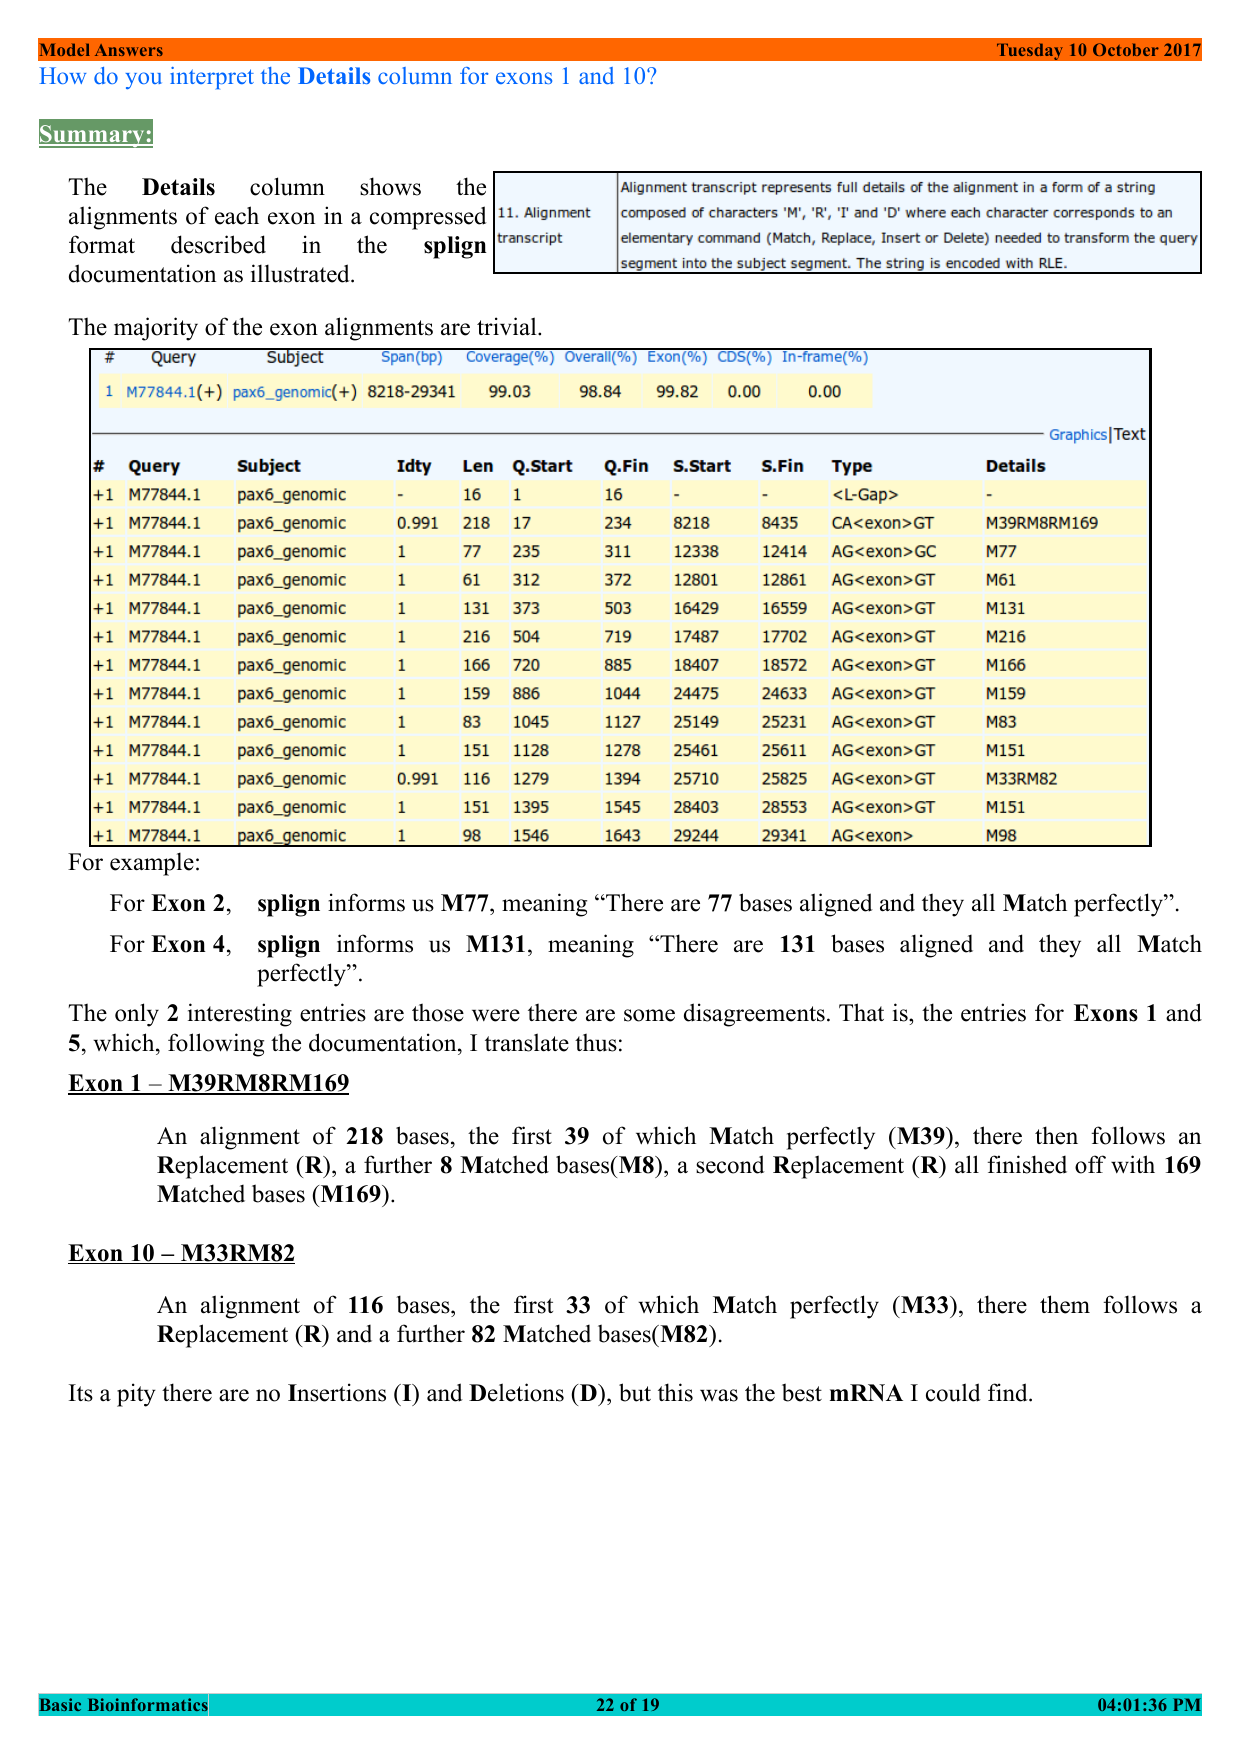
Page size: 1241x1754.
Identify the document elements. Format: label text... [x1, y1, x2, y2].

text The only 2 interesting entries are those were there are some disagreements. That is, the entries for Exons 1 and 5, which, following the documentation, I translate thus: [68, 998, 1202, 1056]
text Its a pity there are no Insertions (I) and Deletions (D), but this was the best mRNA I could find. [68, 1378, 1202, 1407]
text Exon 1 – M39RM8RM169 [68, 1068, 1202, 1097]
text For Exon 2, splign informs us M77, meaning “There are 77 bases aligned and they all Match perfectly”. [109, 888, 1202, 917]
picture [91, 350, 1149, 845]
text How do you interpret the Details column for exons 1 and 10? [38, 61, 1202, 89]
text The majority of the exon alignments are trivial. [68, 312, 1202, 341]
text The Details column shows the alignments of each exon in a compressed format described in the splign documentation as illustrated. [68, 172, 1202, 288]
text An alignment of 218 bases, the first 39 of which Match perfectly (M39), there then follows an Replacement (R), a further 8 Matched bases(M8), a second Replacement (R) all finished off with 169 Matched bases (M169). [157, 1121, 1202, 1208]
text Exon 10 – M33RM82 [68, 1238, 1202, 1267]
text An alignment of 116 bases, the first 33 of which Match perfectly (M33), there them follows a Replacement (R) and a further 82 Matched bases(M82). [157, 1290, 1202, 1348]
text For example: [68, 845, 1202, 876]
picture [495, 173, 1200, 272]
text For Exon 4, splign informs us M131, meaning “There are 131 bases aligned and they all Match perfectly”. [109, 928, 1202, 987]
text Summary: [38, 119, 1202, 148]
